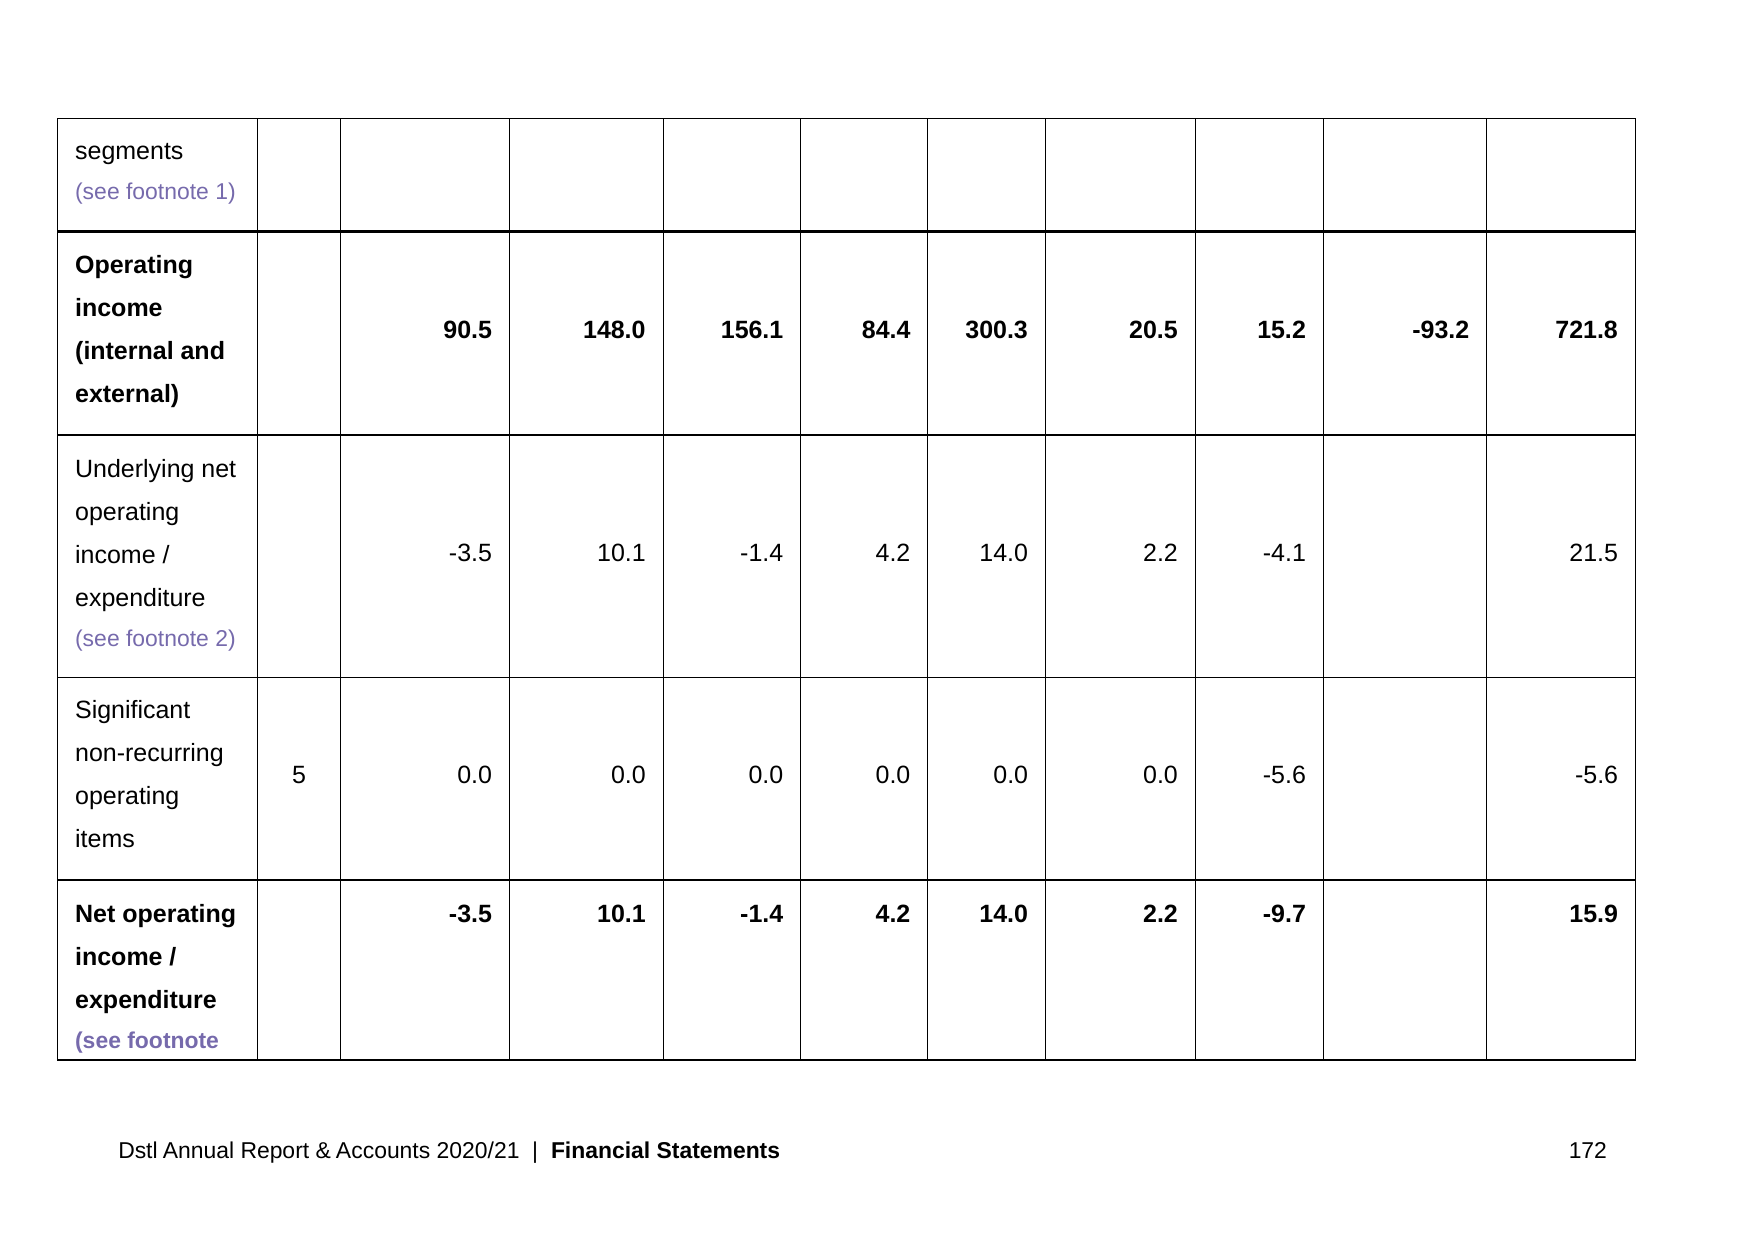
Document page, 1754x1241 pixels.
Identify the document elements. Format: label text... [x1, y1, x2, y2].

table_cell 721.8 [1487, 233, 1635, 434]
table_cell 0.0 [928, 678, 1045, 879]
table_cell Operating income (internal and external) [58, 233, 257, 434]
table_cell 4.2 [801, 881, 927, 1059]
table_cell [1324, 881, 1486, 1059]
table_cell -1.4 [664, 881, 800, 1059]
table_cell 21.5 [1487, 436, 1635, 677]
table_cell 0.0 [664, 678, 800, 879]
table_cell [258, 881, 340, 1059]
table_cell 0.0 [801, 678, 927, 879]
table_cell 10.1 [510, 436, 663, 677]
table_cell -93.2 [1324, 233, 1486, 434]
table_cell 148.0 [510, 233, 663, 434]
table_cell 14.0 [928, 436, 1045, 677]
table_cell -5.6 [1196, 678, 1323, 879]
table_cell 84.4 [801, 233, 927, 434]
table_cell [928, 119, 1045, 230]
table_cell 2.2 [1046, 881, 1195, 1059]
table_cell 10.1 [510, 881, 663, 1059]
table_cell 14.0 [928, 881, 1045, 1059]
table_cell [341, 119, 509, 230]
table_cell -9.7 [1196, 881, 1323, 1059]
table_cell 5 [258, 678, 340, 879]
table_cell 90.5 [341, 233, 509, 434]
table_cell [1046, 119, 1195, 230]
table_cell 15.2 [1196, 233, 1323, 434]
table_cell [1324, 678, 1486, 879]
table_cell 0.0 [1046, 678, 1195, 879]
table_cell Underlying net operating income / expenditure (see footnote 2) [58, 436, 257, 677]
table_cell [510, 119, 663, 230]
table_cell [1196, 119, 1323, 230]
table_cell [664, 119, 800, 230]
table_cell 300.3 [928, 233, 1045, 434]
table_cell [801, 119, 927, 230]
table_cell -1.4 [664, 436, 800, 677]
table_cell [1487, 119, 1635, 230]
table_cell [258, 233, 340, 434]
table_cell Net operating income / expenditure (see footnote [58, 881, 257, 1059]
table_cell 4.2 [801, 436, 927, 677]
table_cell -5.6 [1487, 678, 1635, 879]
table_cell 2.2 [1046, 436, 1195, 677]
table_cell [258, 436, 340, 677]
table_cell 0.0 [510, 678, 663, 879]
table_cell 20.5 [1046, 233, 1195, 434]
table_cell -3.5 [341, 436, 509, 677]
table_cell 156.1 [664, 233, 800, 434]
table_cell [258, 119, 340, 230]
table_cell [1324, 436, 1486, 677]
table_cell segments (see footnote 1) [58, 119, 257, 230]
table_cell [1324, 119, 1486, 230]
table_cell 0.0 [341, 678, 509, 879]
table_cell -4.1 [1196, 436, 1323, 677]
table_cell -3.5 [341, 881, 509, 1059]
table_cell Significant non-recurring operating items [58, 678, 257, 879]
table_cell 15.9 [1487, 881, 1635, 1059]
